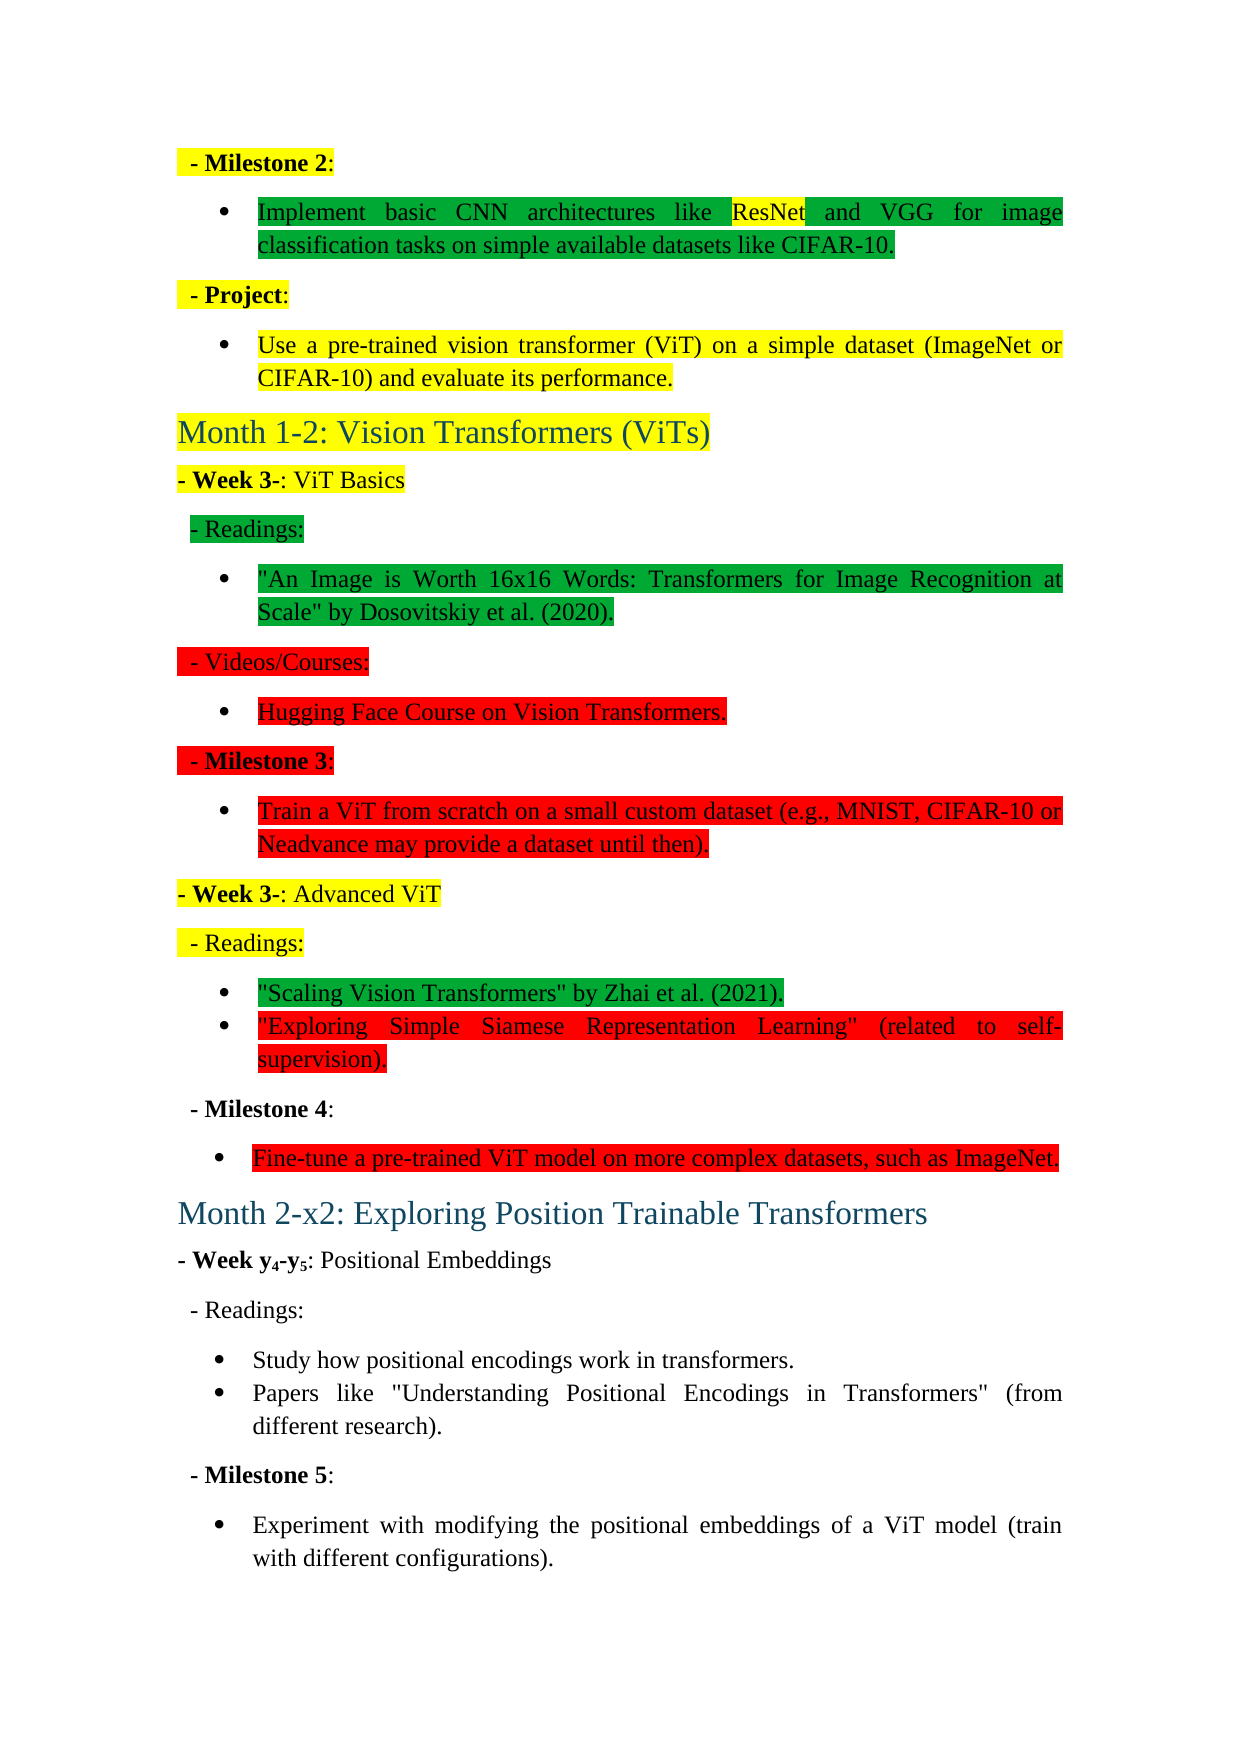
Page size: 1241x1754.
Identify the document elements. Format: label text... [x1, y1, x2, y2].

text - Week 3-: ViT Basics [177, 465, 1063, 493]
text - Readings: [177, 928, 1063, 957]
list Experiment with modifying the positional embeddings of a ViT model (train with different configurations). [215, 1510, 1063, 1572]
text - Videos/Courses: [177, 647, 1063, 676]
text - Milestone 3: [177, 746, 1063, 775]
list Hugging Face Course on Vision Transformers. [220, 697, 1063, 725]
text - Milestone 2: [177, 148, 1063, 176]
subtitle Month 2-x2: Exploring Position Trainable Transformers [177, 1193, 1063, 1231]
list Fine-tune a pre-trained ViT model on more complex datasets, such as ImageNet. [215, 1143, 1063, 1172]
text - Readings: [177, 514, 1063, 543]
text - Project: [177, 280, 1063, 309]
list "An Image is Worth 16x16 Words: Transformers for Image Recognition at Scale" by Dosovitskiy et al. (2020). [220, 564, 1063, 626]
text - Week 3-: Advanced ViT [177, 879, 1063, 907]
list Implement basic CNN architectures like ResNet and VGG for image classification tasks on simple available datasets like CIFAR-10. [220, 197, 1063, 259]
list Papers like "Understanding Positional Encodings in Transformers" (from different research). [215, 1378, 1063, 1440]
text - Milestone 5: [177, 1461, 1063, 1489]
text - Milestone 4: [177, 1094, 1063, 1122]
list "Scaling Vision Transformers" by Zhai et al. (2021). [220, 978, 1063, 1007]
subtitle Month 1-2: Vision Transformers (ViTs) [177, 412, 1063, 451]
list Use a pre-trained vision transformer (ViT) on a simple dataset (ImageNet or CIFAR-10) and evaluate its performance. [220, 330, 1063, 391]
list Train a ViT from scratch on a small custom dataset (e.g., MNIST, CIFAR-10 or Neadvance may provide a dataset until then). [220, 796, 1063, 858]
text - Readings: [177, 1295, 1063, 1324]
list Study how positional encodings work in transformers. [215, 1345, 1063, 1374]
text - Week y4-y5: Positional Embeddings [177, 1246, 1063, 1274]
list "Exploring Simple Siamese Representation Learning" (related to self-supervision). [220, 1011, 1063, 1073]
